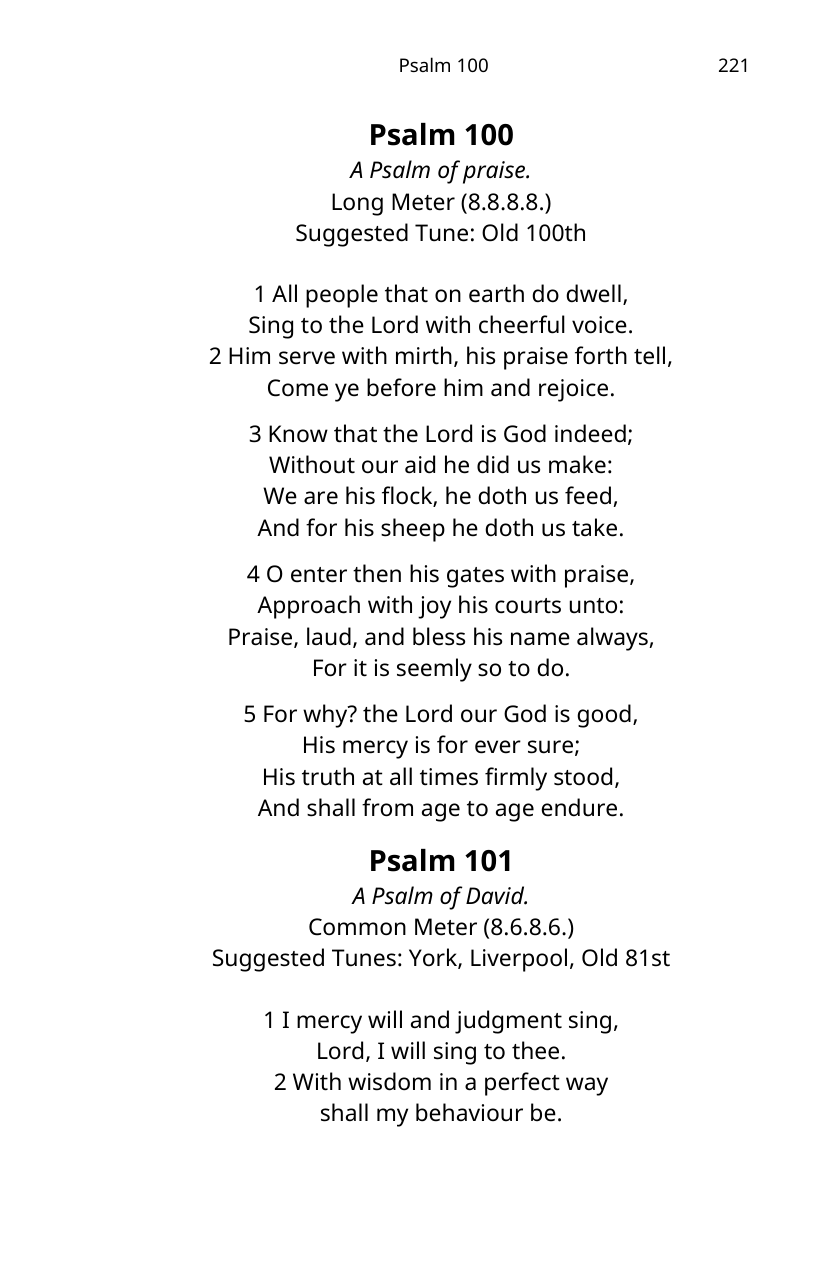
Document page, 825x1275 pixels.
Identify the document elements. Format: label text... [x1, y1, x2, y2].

text 5 For why? the Lord our God is good, His mercy is for ever sure; His truth at all times firmly stood, And shall from age to age endure. [132, 698, 750, 823]
text 1 I mercy will and judgment sing, Lord, I will sing to thee. 2 With wisdom in a perfect way shall my behaviour be. [132, 1003, 750, 1128]
text Suggested Tunes: York, Liverpool, Old 81st [132, 942, 750, 973]
subtitle Psalm 100 [132, 112, 750, 154]
subtitle Common Meter (8.6.8.6.) [132, 911, 750, 942]
text Suggested Tune: Old 100th [132, 217, 750, 248]
text 3 Know that the Lord is God indeed; Without our aid he did us make: We are his flock, he doth us feed, And for his sheep he doth us take. [132, 418, 750, 543]
text 4 O enter then his gates with praise, Approach with joy his courts unto: Praise, laud, and bless his name always, For it is seemly so to do. [132, 558, 750, 683]
text 1 All people that on earth do dwell, Sing to the Lord with cheerful voice. 2 Him serve with mirth, his praise forth tell, Come ye before him and rejoice. [132, 278, 750, 403]
text A Psalm of David. [132, 880, 750, 911]
text A Psalm of praise. [132, 154, 750, 186]
subtitle Psalm 101 [132, 838, 750, 880]
subtitle Long Meter (8.8.8.8.) [132, 186, 750, 217]
